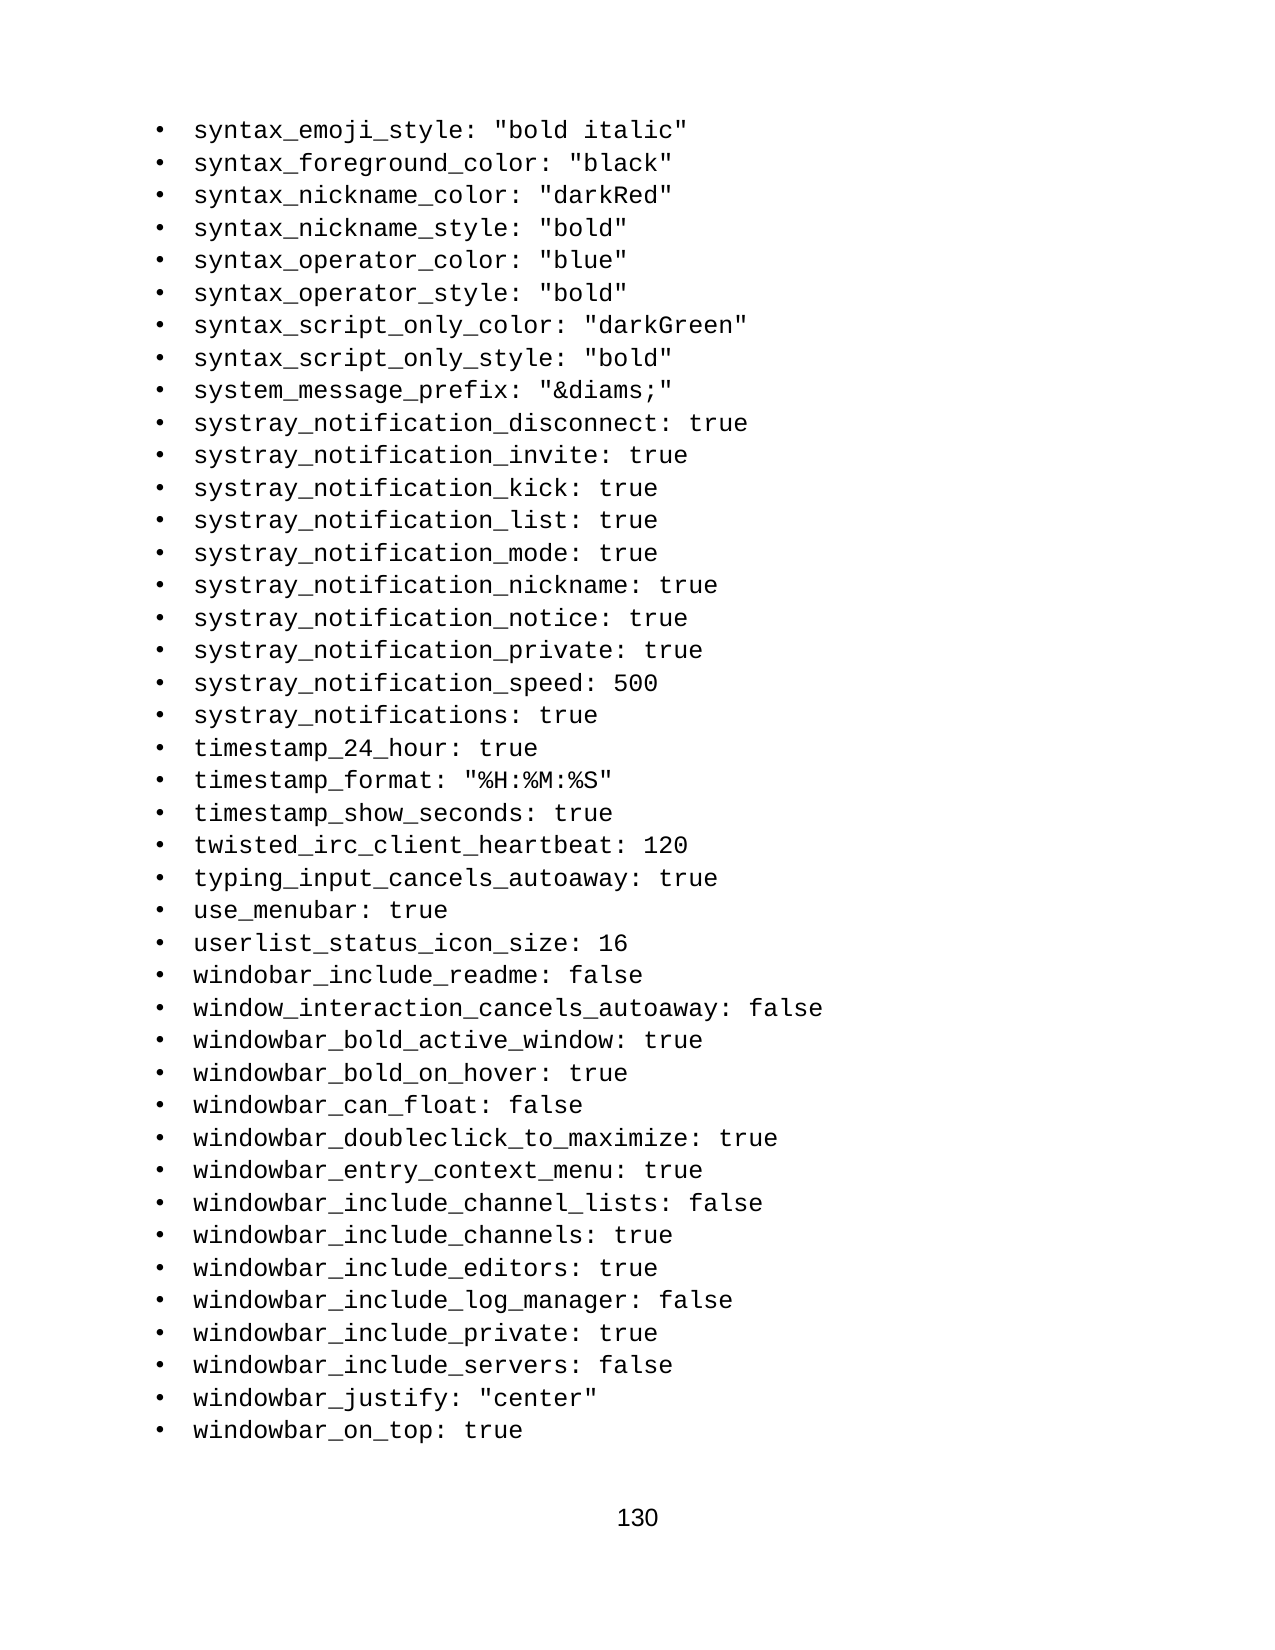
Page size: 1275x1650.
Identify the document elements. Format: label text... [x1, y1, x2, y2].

list systray_notification_speed: 500 [156, 671, 1157, 699]
list syntax_script_only_style: "bold" [156, 346, 1157, 374]
list timestamp_show_seconds: true [156, 801, 1157, 829]
list windowbar_on_top: true [156, 1418, 1157, 1446]
list systray_notification_mode: true [156, 541, 1157, 569]
list systray_notifications: true [156, 703, 1157, 731]
list windowbar_include_channels: true [156, 1223, 1157, 1251]
list windowbar_include_servers: false [156, 1353, 1157, 1381]
list syntax_nickname_style: "bold" [156, 216, 1157, 244]
list timestamp_format: "%H:%M:%S" [156, 768, 1157, 796]
list twisted_irc_client_heartbeat: 120 [156, 833, 1157, 861]
list systray_notification_list: true [156, 508, 1157, 536]
list syntax_emoji_style: "bold italic" [156, 118, 1157, 146]
list windowbar_doubleclick_to_maximize: true [156, 1126, 1157, 1154]
list typing_input_cancels_autoaway: true [156, 866, 1157, 894]
list syntax_operator_color: "blue" [156, 248, 1157, 276]
list windobar_include_readme: false [156, 963, 1157, 991]
list windowbar_bold_on_hover: true [156, 1061, 1157, 1089]
list windowbar_can_float: false [156, 1093, 1157, 1121]
list syntax_nickname_color: "darkRed" [156, 183, 1157, 211]
list windowbar_include_private: true [156, 1321, 1157, 1349]
list syntax_script_only_color: "darkGreen" [156, 313, 1157, 341]
list use_menubar: true [156, 898, 1157, 926]
list systray_notification_private: true [156, 638, 1157, 666]
list window_interaction_cancels_autoaway: false [156, 996, 1157, 1024]
list systray_notification_invite: true [156, 443, 1157, 471]
list syntax_foreground_color: "black" [156, 151, 1157, 179]
list windowbar_bold_active_window: true [156, 1028, 1157, 1056]
list userlist_status_icon_size: 16 [156, 931, 1157, 959]
list timestamp_24_hour: true [156, 736, 1157, 764]
list windowbar_justify: "center" [156, 1386, 1157, 1414]
list windowbar_entry_context_menu: true [156, 1158, 1157, 1186]
list systray_notification_notice: true [156, 606, 1157, 634]
list windowbar_include_log_manager: false [156, 1288, 1157, 1316]
list systray_notification_kick: true [156, 476, 1157, 504]
list systray_notification_nickname: true [156, 573, 1157, 601]
list windowbar_include_editors: true [156, 1256, 1157, 1284]
list syntax_operator_style: "bold" [156, 281, 1157, 309]
list systray_notification_disconnect: true [156, 411, 1157, 439]
list system_message_prefix: "&diams;" [156, 378, 1157, 406]
list windowbar_include_channel_lists: false [156, 1191, 1157, 1219]
